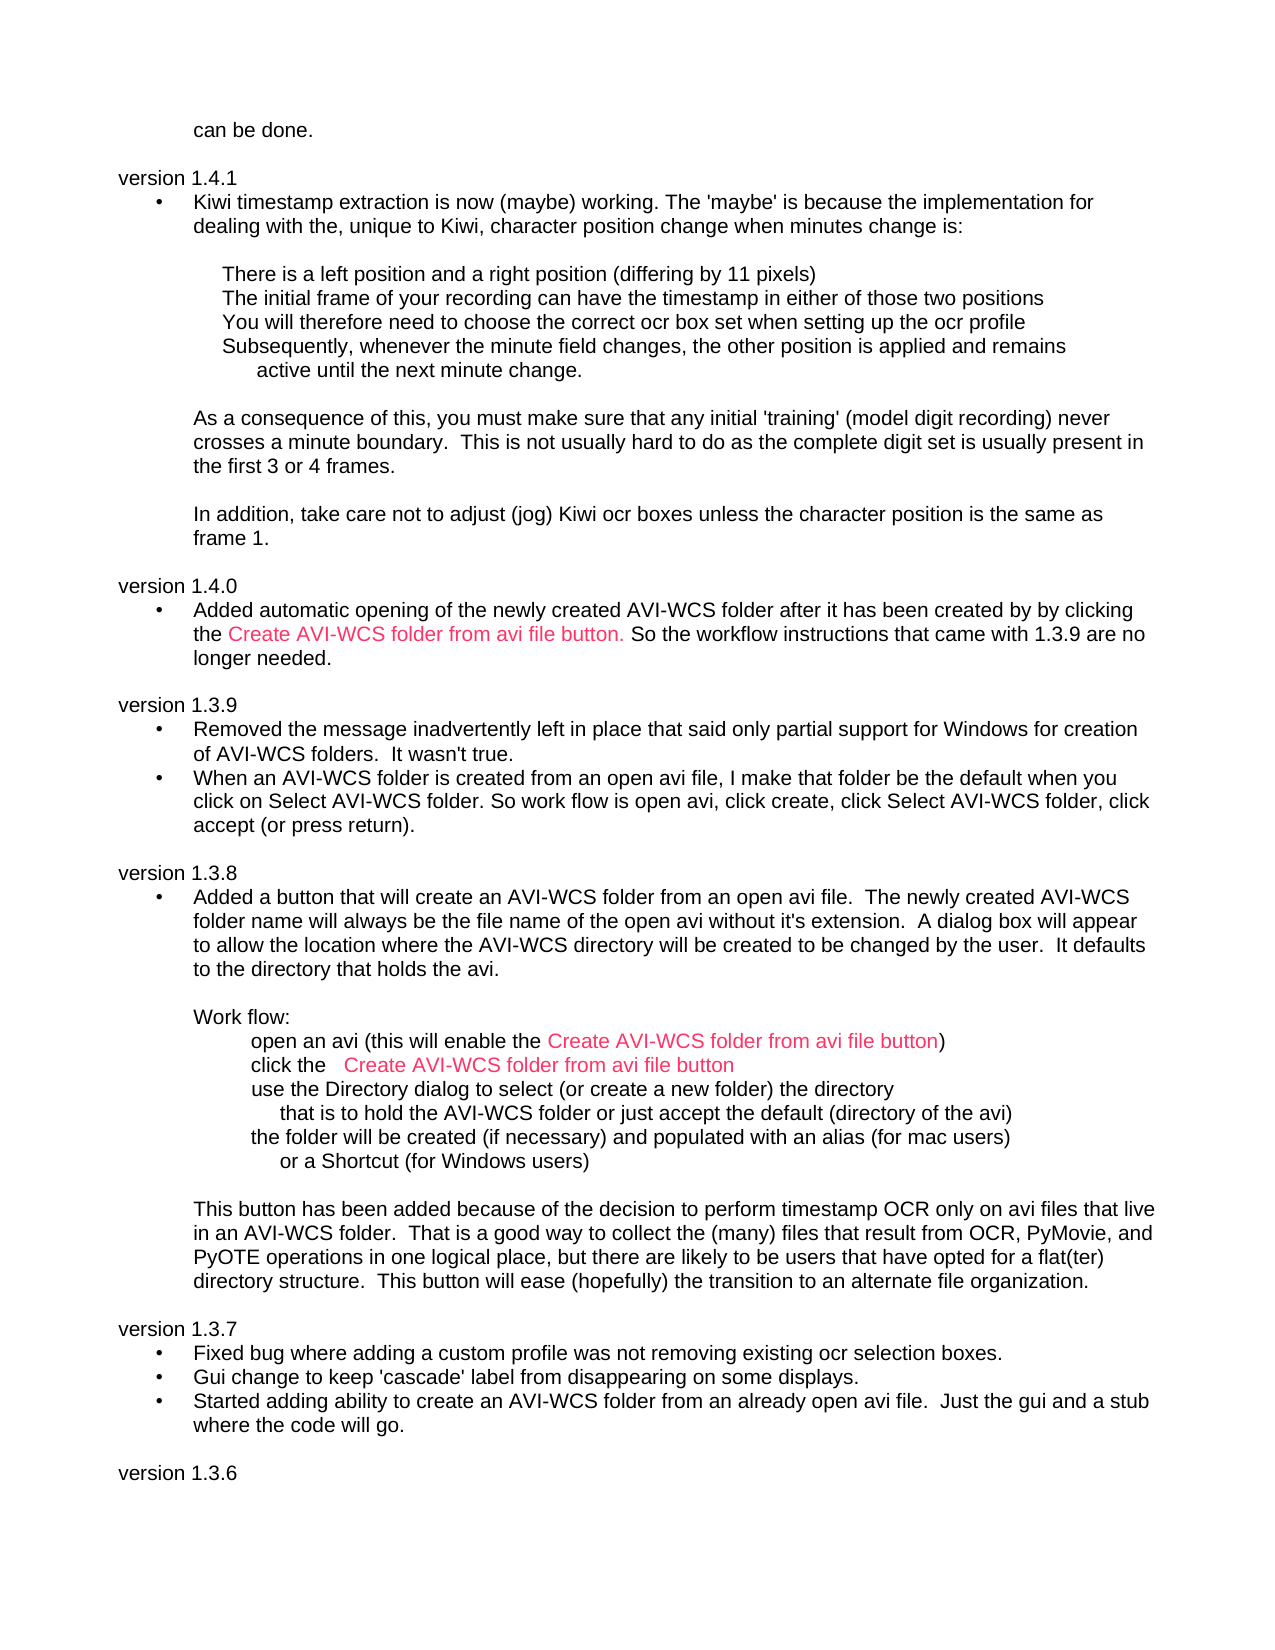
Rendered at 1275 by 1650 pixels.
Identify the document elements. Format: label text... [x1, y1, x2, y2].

list Fixed bug where adding a custom profile was not removing existing ocr selection boxes. [156, 1341, 1157, 1364]
text version 1.4.0 [118, 573, 1157, 597]
text version 1.3.7 [118, 1317, 1157, 1341]
text version 1.3.8 [118, 861, 1157, 885]
list This button has been added because of the decision to perform timestamp OCR only on avi files that live in an AVI-WCS folder. That is a good way to collect the (many) files that result from OCR, PyMovie, and PyOTE operations in one logical place, but there are likely to be users that have opted for a flat(ter) directory structure. This button will ease (hopefully) the transition to an alternate file organization. [156, 1197, 1157, 1293]
list Started adding ability to create an AVI-WCS folder from an already open avi file. Just the gui and a stub where the code will go. [156, 1389, 1157, 1461]
list can be done. [156, 118, 1157, 166]
list Added automatic opening of the newly created AVI-WCS folder after it has been created by by clicking the Create AVI-WCS folder from avi file button. So the workflow instructions that came with 1.3.9 are no longer needed. [156, 597, 1157, 693]
list When an AVI-WCS folder is created from an open avi file, I make that folder be the default when you click on Select AVI-WCS folder. So work flow is open avi, click create, click Select AVI-WCS folder, click accept (or press return). [156, 765, 1157, 861]
text version 1.4.1 [118, 166, 1157, 190]
list Gui change to keep 'cascade' label from disappearing on some displays. [156, 1364, 1157, 1389]
text version 1.3.6 [118, 1461, 1157, 1484]
text version 1.3.9 [118, 693, 1157, 717]
list Kiwi timestamp extraction is now (maybe) working. The 'maybe' is because the implementation for dealing with the, unique to Kiwi, character position change when minutes change is: There is a left position and a right position (differing by 11 pixels) The initial frame of your recording can have the timestamp in either of those two positions You will therefore need to choose the correct ocr box set when setting up the ocr profile Subsequently, whenever the minute field changes, the other position is applied and remains active until the next minute change. As a consequence of this, you must make sure that any initial 'training' (model digit recording) never crosses a minute boundary. This is not usually hard to do as the complete digit set is usually present in the first 3 or 4 frames. In addition, take care not to adjust (jog) Kiwi ocr boxes unless the character position is the same as frame 1. [156, 190, 1157, 573]
list Added a button that will create an AVI-WCS folder from an open avi file. The newly created AVI-WCS folder name will always be the file name of the open avi without it's extension. A dialog box will appear to allow the location where the AVI-WCS directory will be created to be changed by the user. It defaults to the directory that holds the avi. Work flow: open an avi (this will enable the Create AVI-WCS folder from avi file button) click the Create AVI-WCS folder from avi file button use the Directory dialog to select (or create a new folder) the directory that is to hold the AVI-WCS folder or just accept the default (directory of the avi) the folder will be created (if necessary) and populated with an alias (for mac users) or a Shortcut (for Windows users) [156, 885, 1157, 1197]
list Removed the message inadvertently left in place that said only partial support for Windows for creation of AVI-WCS folders. It wasn't true. [156, 717, 1157, 765]
